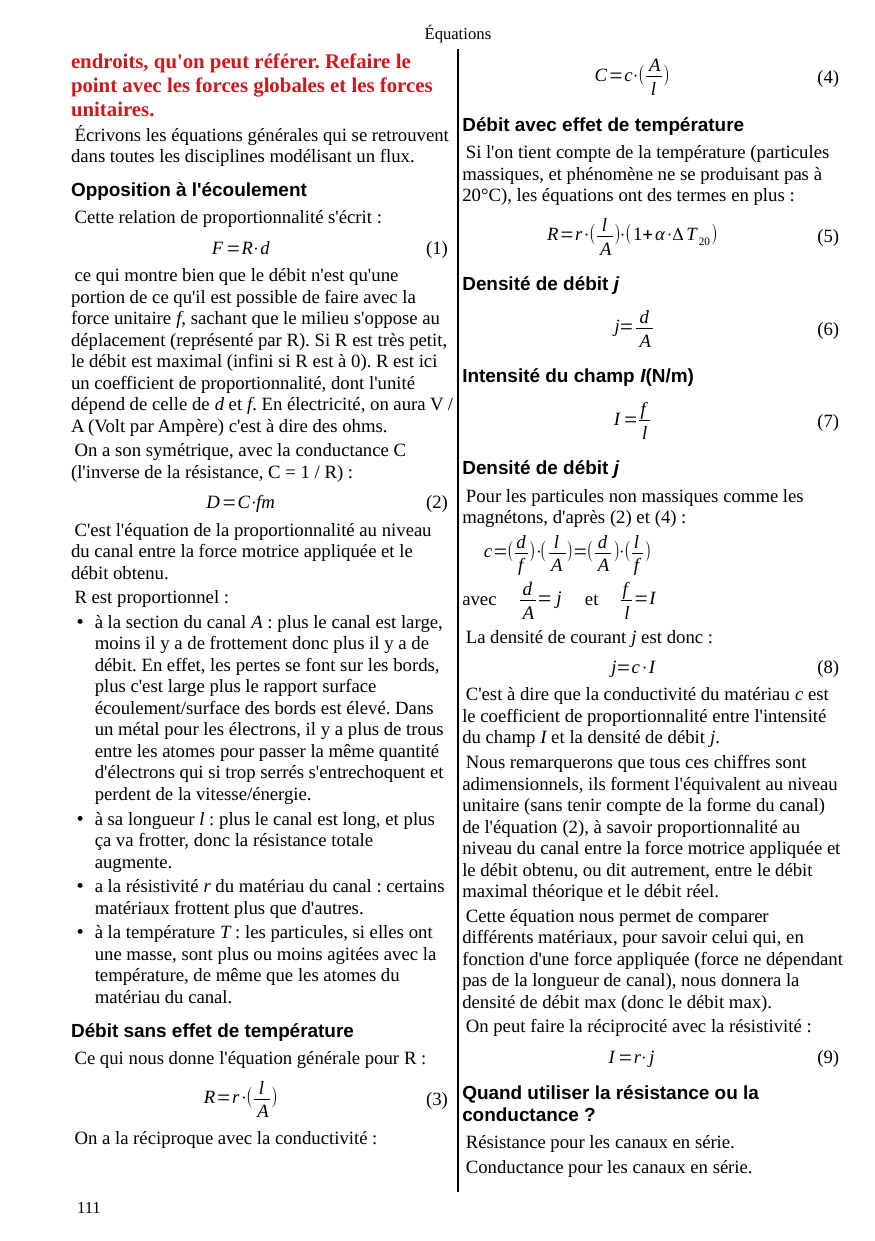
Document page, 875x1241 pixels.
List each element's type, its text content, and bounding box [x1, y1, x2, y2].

list à la température T : les particules, si elles ont une masse, sont plus ou moins agitées avec la température, de même que les atomes du matériau du canal. [77, 921, 453, 1007]
table_header [462, 650, 802, 683]
list à sa longueur l : plus le canal est long, et plus ça va frotter, donc la résistance totale augmente. [77, 807, 453, 872]
table_header [71, 1071, 411, 1127]
text C'est à dire que la conductivité du matériau c est le coefficient de proportionnalité entre l'intensité du champ I et la densité de débit j. [462, 683, 844, 748]
subtitle Débit sans effet de température [71, 1019, 453, 1041]
table_header (2) [411, 485, 453, 518]
table_header [462, 49, 802, 104]
text Ce qui nous donne l'équation générale pour R : [71, 1047, 453, 1068]
text On a son symétrique, avec la conductance C (l'inverse de la résistance, C = 1 / R) : [71, 439, 453, 482]
table_header (9) [802, 1040, 844, 1073]
text On a la réciproque avec la conductivité : [71, 1127, 453, 1148]
text Conductance pour les canaux en série. [462, 1156, 844, 1177]
table_header (7) [802, 393, 844, 448]
table_header (6) [802, 301, 844, 356]
subtitle Densité de débit j [462, 457, 844, 479]
table_header [462, 393, 802, 448]
subtitle Intensité du champ I(N/m) [462, 365, 844, 387]
table_header (1) [411, 231, 453, 264]
text On peut faire la réciprocité avec la résistivité : [462, 1015, 844, 1037]
text avec et [462, 578, 844, 623]
subtitle Opposition à l'écoulement [71, 179, 453, 201]
text Pour les particules non massiques comme les magnétons, d'après (2) et (4) : [462, 485, 844, 528]
table_header [462, 209, 802, 264]
text Écrivons les équations générales qui se retrouvent dans toutes les disciplines modélisant un flux. [71, 124, 453, 167]
text Cette équation nous permet de comparer différents matériaux, pour savoir celui qui, en fonction d'une force appliquée (force ne dépendant pas de la longueur de canal), nous donnera la densité de débit max (donc le débit max). [462, 905, 844, 1012]
list a la résistivité r du matériau du canal : certains matériaux frottent plus que d'autres. [77, 875, 453, 918]
text Si l'on tient compte de la température (particules massiques, et phénomène ne se produisant pas à 20°C), les équations ont des termes en plus : [462, 141, 844, 206]
text C'est l'équation de la proportionnalité au niveau du canal entre la force motrice appliquée et le débit obtenu. [71, 518, 453, 583]
text Nous remarquerons que tous ces chiffres sont adimensionnels, ils forment l'équivalent au niveau unitaire (sans tenir compte de la forme du canal) de l'équation (2), à savoir proportionnalité au niveau du canal entre la force motrice appliquée et le débit obtenu, ou dit autrement, entre le débit maximal théorique et le débit réel. [462, 751, 844, 902]
table_header [462, 1040, 802, 1073]
table_header (5) [802, 209, 844, 264]
text endroits, qu'on peut référer. Refaire le point avec les forces globales et les forces unitaires. [71, 49, 453, 121]
table_header [71, 485, 411, 518]
list à la section du canal A : plus le canal est large, moins il y a de frottement donc plus il y a de débit. En effet, les pertes se font sur les bords, plus c'est large plus le rapport surface écoulement/surface des bords est élevé. Dans un métal pour les électrons, il y a plus de trous entre les atomes pour passer la même quantité d'électrons qui si trop serrés s'entrechoquent et perdent de la vitesse/énergie. [77, 611, 453, 804]
text La densité de courant j est donc : [462, 626, 844, 647]
text R est proportionnel : [71, 586, 453, 608]
table_header (4) [802, 49, 844, 104]
text ce qui montre bien que le débit n'est qu'une portion de ce qu'il est possible de faire avec la force unitaire f, sachant que le milieu s'oppose au déplacement (représenté par R). Si R est très petit, le débit est maximal (infini si R est à 0). R est ici un coefficient de proportionnalité, dont l'unité dépend de celle de d et f. En électricité, on aura V / A (Volt par Ampère) c'est à dire des ohms. [71, 264, 453, 436]
subtitle Densité de débit j [462, 273, 844, 294]
table_header [71, 231, 411, 264]
subtitle Débit avec effet de température [462, 113, 844, 135]
table_header (3) [411, 1071, 453, 1127]
text Résistance pour les canaux en série. [462, 1131, 844, 1153]
text Cette relation de proportionnalité s'écrit : [71, 206, 453, 228]
subtitle Quand utiliser la résistance ou la conductance ? [462, 1082, 844, 1125]
table_header [462, 301, 802, 356]
table_header (8) [802, 650, 844, 683]
